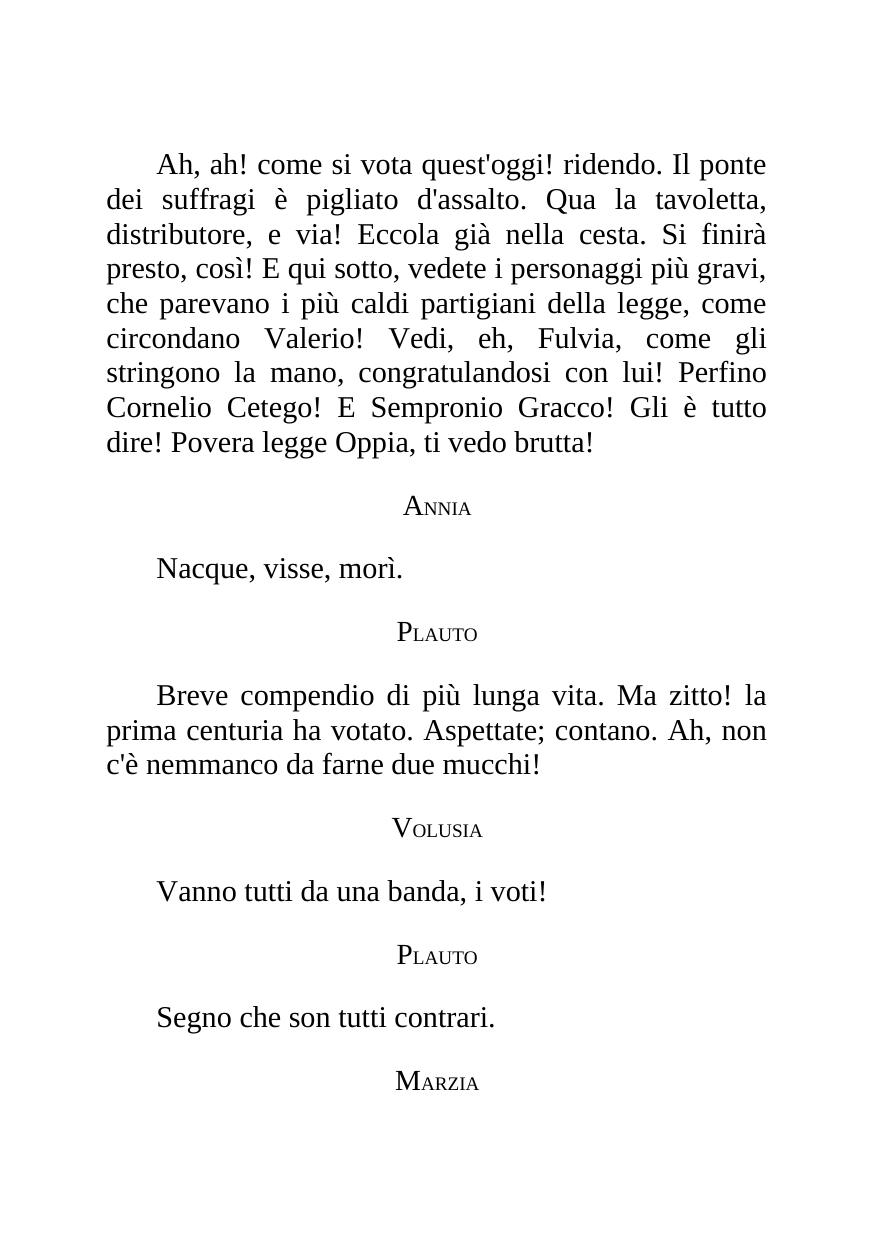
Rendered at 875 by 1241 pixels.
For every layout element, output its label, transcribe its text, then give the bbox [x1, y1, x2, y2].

text Breve compendio di più lunga vita. Ma zitto! la prima centuria ha votato. Aspettate; contano. Ah, non c'è nemmanco da farne due mucchi! [106, 677, 768, 781]
text Volusia [156, 810, 718, 844]
text Vanno tutti da una banda, i voti! [106, 873, 768, 908]
text Marzia [156, 1063, 718, 1097]
text Plauto [156, 614, 718, 648]
text Ah, ah! come si vota quest'oggi! ridendo. Il ponte dei suffragi è pigliato d'assalto. Qua la tavoletta, distributore, e via! Eccola già nella cesta. Si finirà presto, così! E qui sotto, vedete i personaggi più gravi, che parevano i più caldi partigiani della legge, come circondano Valerio! Vedi, eh, Fulvia, come gli stringono la mano, congratulandosi con lui! Perfino Cornelio Cetego! E Sempronio Gracco! Gli è tutto dire! Povera legge Oppia, ti vedo brutta! [106, 146, 768, 459]
text Segno che son tutti contrari. [106, 999, 768, 1034]
text Nacque, visse, morì. [106, 551, 768, 585]
text Plauto [156, 937, 718, 970]
text Annia [156, 488, 718, 521]
